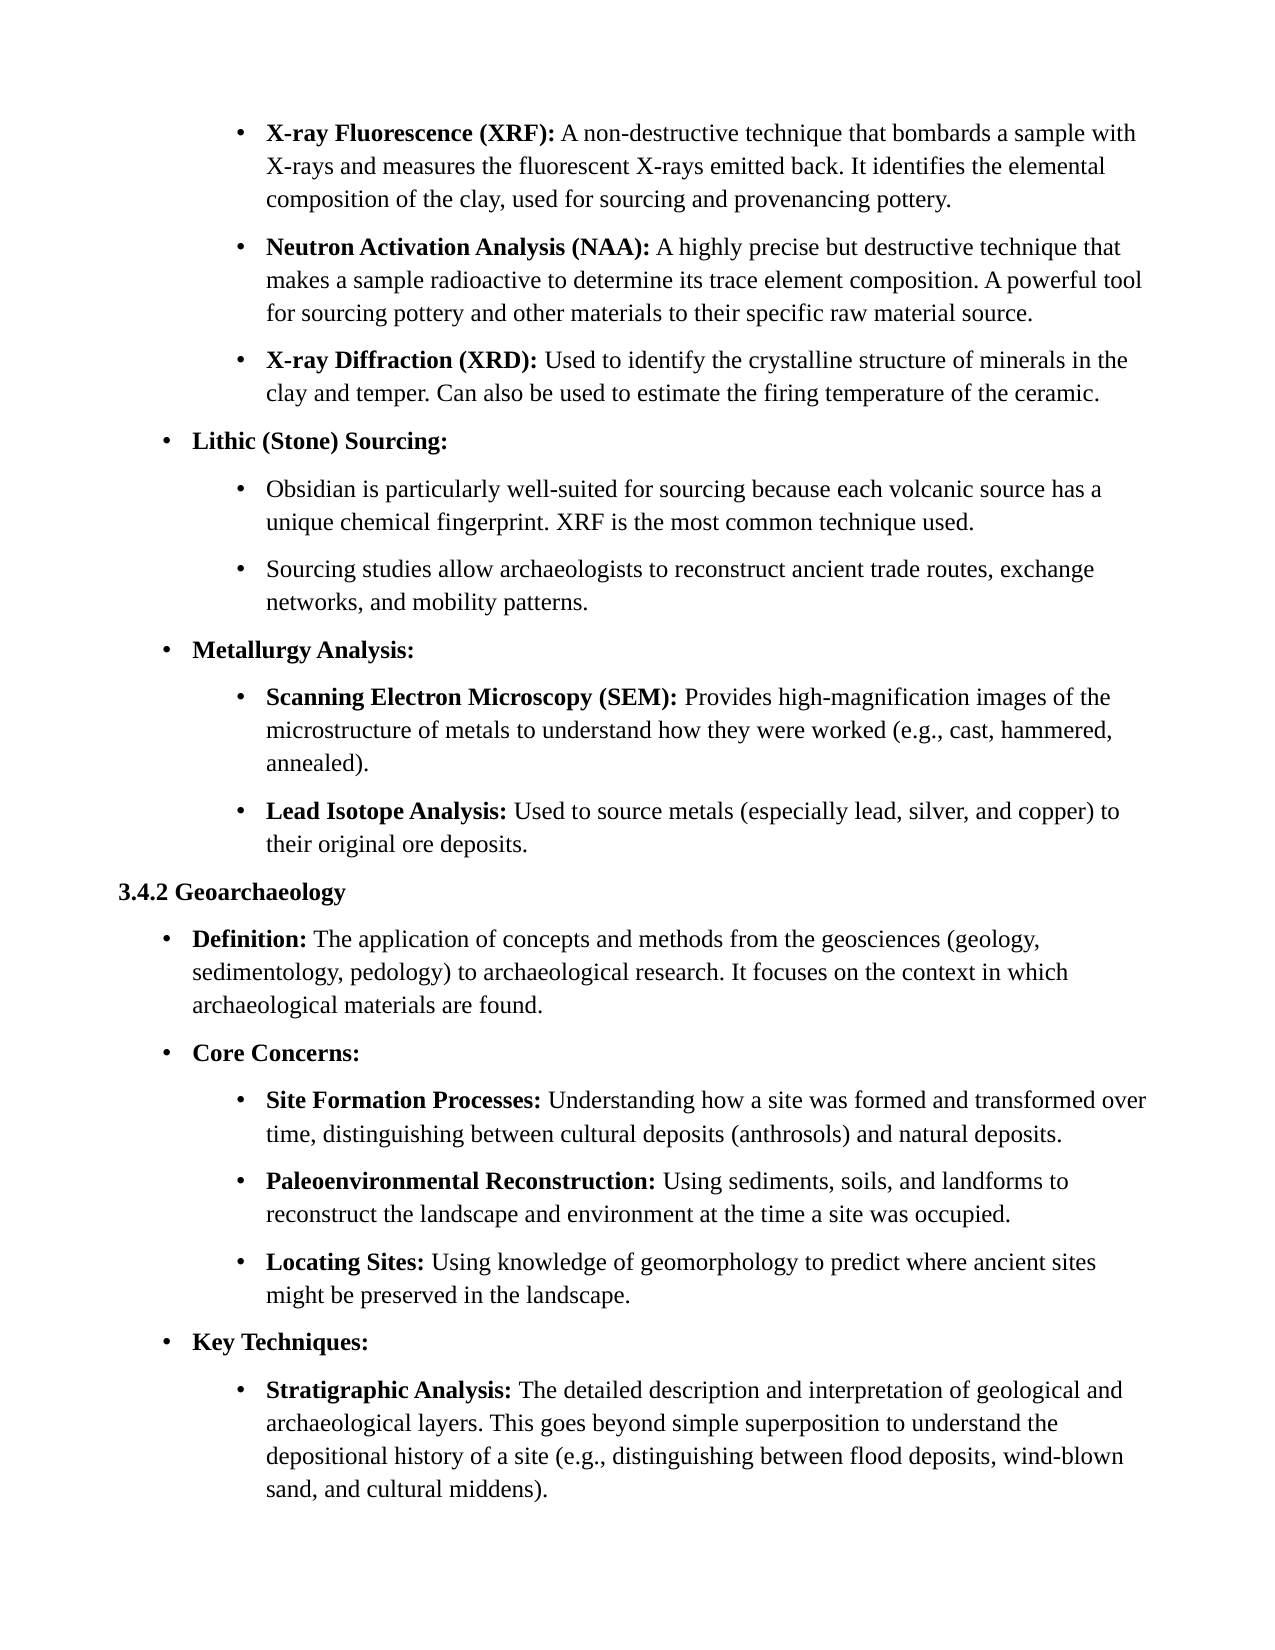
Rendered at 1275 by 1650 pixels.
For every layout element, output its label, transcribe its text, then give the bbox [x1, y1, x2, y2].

list Metallurgy Analysis: [162, 635, 1157, 664]
list Core Concerns: [162, 1038, 1157, 1067]
list Scanning Electron Microscopy (SEM): Provides high-magnification images of the microstructure of metals to understand how they were worked (e.g., cast, hammered, annealed). [236, 682, 1157, 777]
list Sourcing studies allow archaeologists to reconstruct ancient trade routes, exchange networks, and mobility patterns. [236, 554, 1157, 616]
list Definition: The application of concepts and methods from the geosciences (geology, sedimentology, pedology) to archaeological research. It focuses on the context in which archaeological materials are found. [162, 924, 1157, 1019]
list Locating Sites: Using knowledge of geomorphology to predict where ancient sites might be preserved in the landscape. [236, 1247, 1157, 1309]
list X-ray Fluorescence (XRF): A non-destructive technique that bombards a sample with X-rays and measures the fluorescent X-rays emitted back. It identifies the elemental composition of the clay, used for sourcing and provenancing pottery. [236, 118, 1157, 213]
list Paleoenvironmental Reconstruction: Using sediments, soils, and landforms to reconstruct the landscape and environment at the time a site was occupied. [236, 1166, 1157, 1228]
list Key Techniques: [162, 1327, 1157, 1356]
list Stratigraphic Analysis: The detailed description and interpretation of geological and archaeological layers. This goes beyond simple superposition to understand the depositional history of a site (e.g., distinguishing between flood deposits, wind-blown sand, and cultural middens). [236, 1375, 1157, 1503]
list Neutron Activation Analysis (NAA): A highly precise but destructive technique that makes a sample radioactive to determine its trace element composition. A powerful tool for sourcing pottery and other materials to their specific raw material source. [236, 232, 1157, 327]
list Lithic (Stone) Sourcing: [162, 426, 1157, 455]
list Site Formation Processes: Understanding how a site was formed and transformed over time, distinguishing between cultural deposits (anthrosols) and natural deposits. [236, 1086, 1157, 1147]
list Lead Isotope Analysis: Used to source metals (especially lead, silver, and copper) to their original ore deposits. [236, 796, 1157, 858]
list Obsidian is particularly well-suited for sourcing because each volcanic source has a unique chemical fingerprint. XRF is the most common technique used. [236, 474, 1157, 535]
text 3.4.2 Geoarchaeology [118, 877, 1157, 906]
list X-ray Diffraction (XRD): Used to identify the crystalline structure of minerals in the clay and temper. Can also be used to estimate the firing temperature of the ceramic. [236, 345, 1157, 407]
